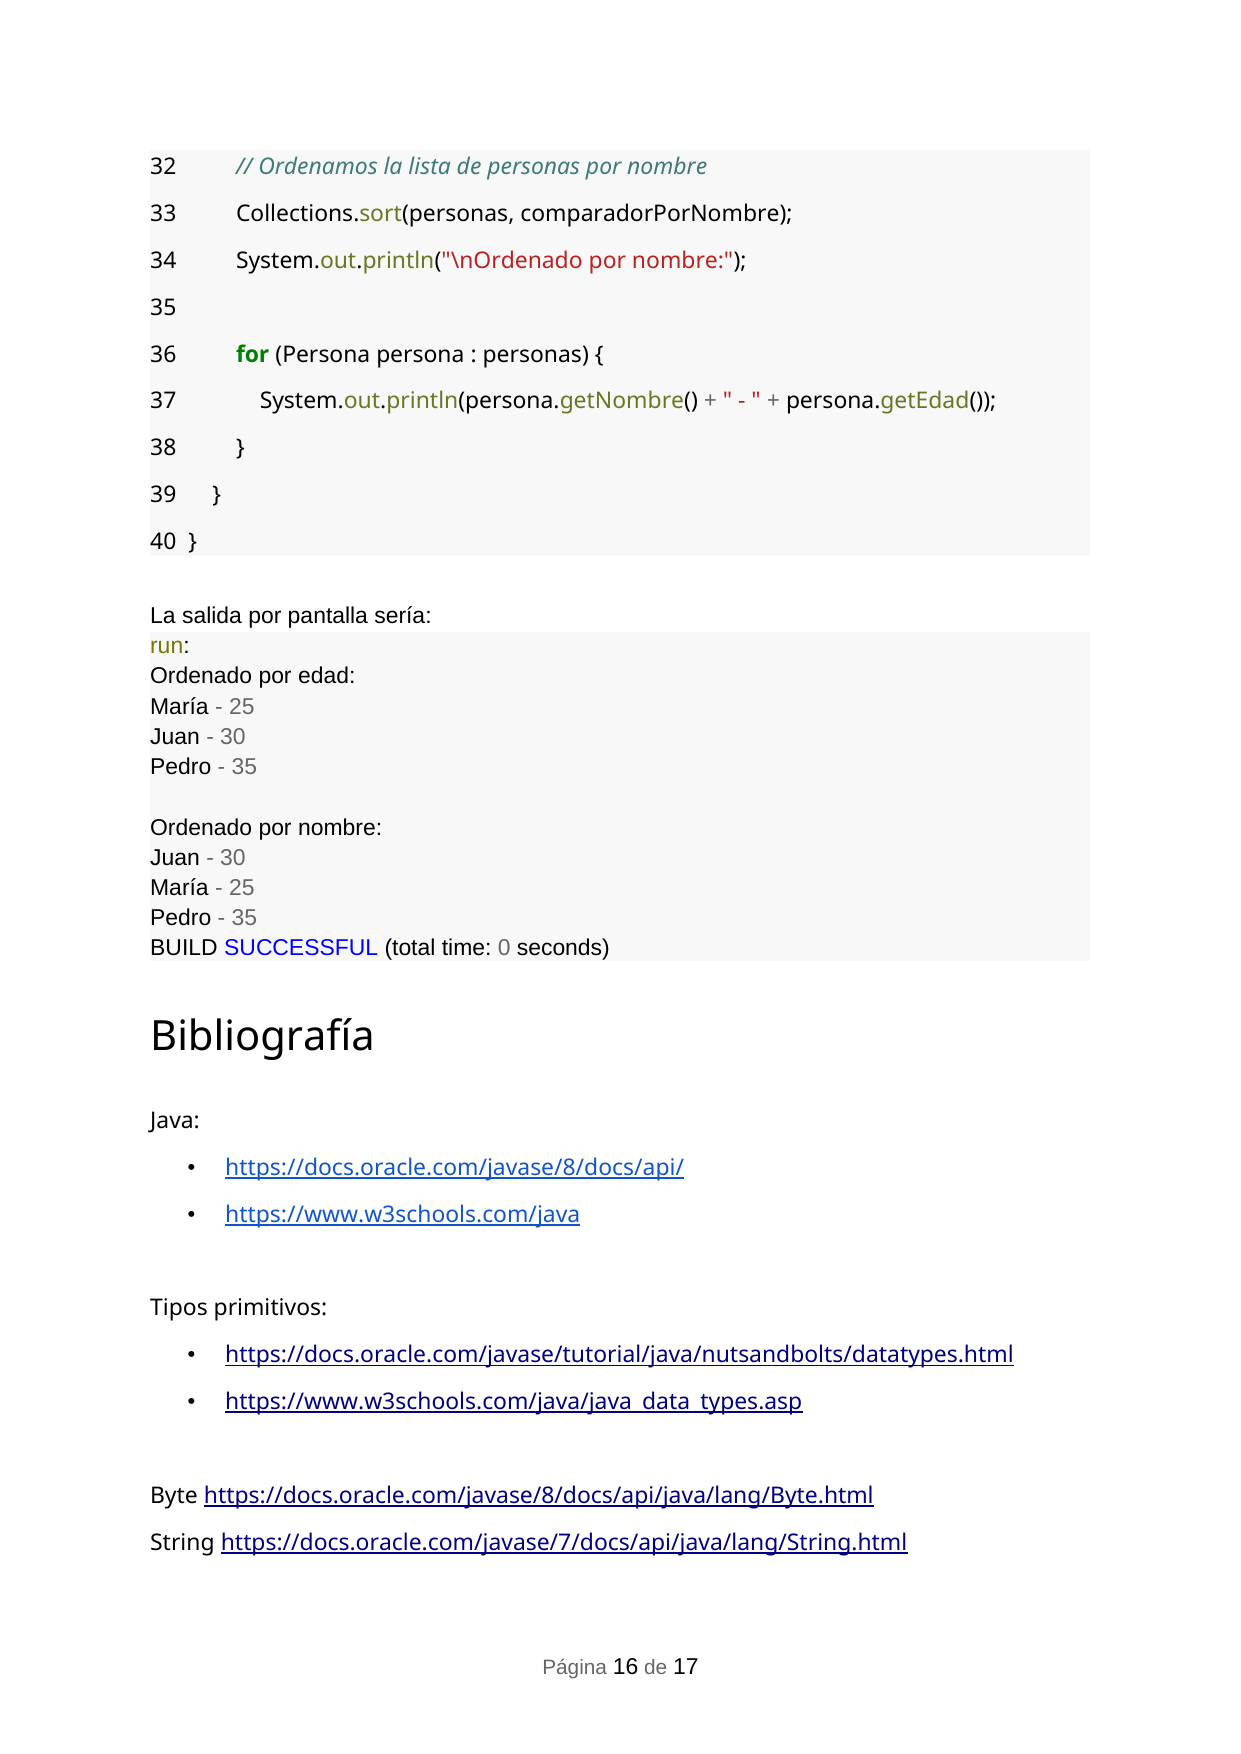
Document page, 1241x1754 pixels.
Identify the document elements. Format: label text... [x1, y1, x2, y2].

text 38 } [150, 431, 1090, 462]
text 35 [150, 291, 1090, 322]
text Ordenado por edad: [150, 662, 1090, 689]
text 32 // Ordenamos la lista de personas por nombre [150, 150, 1090, 181]
text run: [150, 632, 1090, 659]
text Ordenado por nombre: [150, 813, 1090, 840]
text 39 } [150, 478, 1090, 509]
text María - 25 [150, 693, 1090, 719]
text 34 System.out.println("\nOrdenado por nombre:"); [150, 244, 1090, 275]
text Java: [150, 1104, 1090, 1135]
text 33 Collections.sort(personas, comparadorPorNombre); [150, 197, 1090, 228]
list https://docs.oracle.com/javase/8/docs/api/ [187, 1151, 1090, 1182]
list https://www.w3schools.com/java/java_data_types.asp [187, 1385, 1090, 1416]
text María - 25 [150, 874, 1090, 900]
text Byte https://docs.oracle.com/javase/8/docs/api/java/lang/Byte.html [150, 1479, 1090, 1510]
subtitle Bibliografía [150, 1006, 1090, 1063]
text BUILD SUCCESSFUL (total time: 0 seconds) [150, 934, 1090, 961]
text 36 for (Persona persona : personas) { [150, 337, 1090, 369]
list https://www.w3schools.com/java [187, 1198, 1090, 1229]
list https://docs.oracle.com/javase/tutorial/java/nutsandbolts/datatypes.html [187, 1338, 1090, 1369]
text La salida por pantalla sería: [150, 602, 1090, 628]
text Pedro - 35 [150, 904, 1090, 931]
text Juan - 30 [150, 723, 1090, 749]
text 40 } [150, 525, 1090, 556]
text Juan - 30 [150, 844, 1090, 870]
text 37 System.out.println(persona.getNombre() + " - " + persona.getEdad()); [150, 384, 1090, 416]
text Tipos primitivos: [150, 1291, 1090, 1323]
text String https://docs.oracle.com/javase/7/docs/api/java/lang/String.html [150, 1526, 1090, 1557]
text Pedro - 35 [150, 753, 1090, 779]
